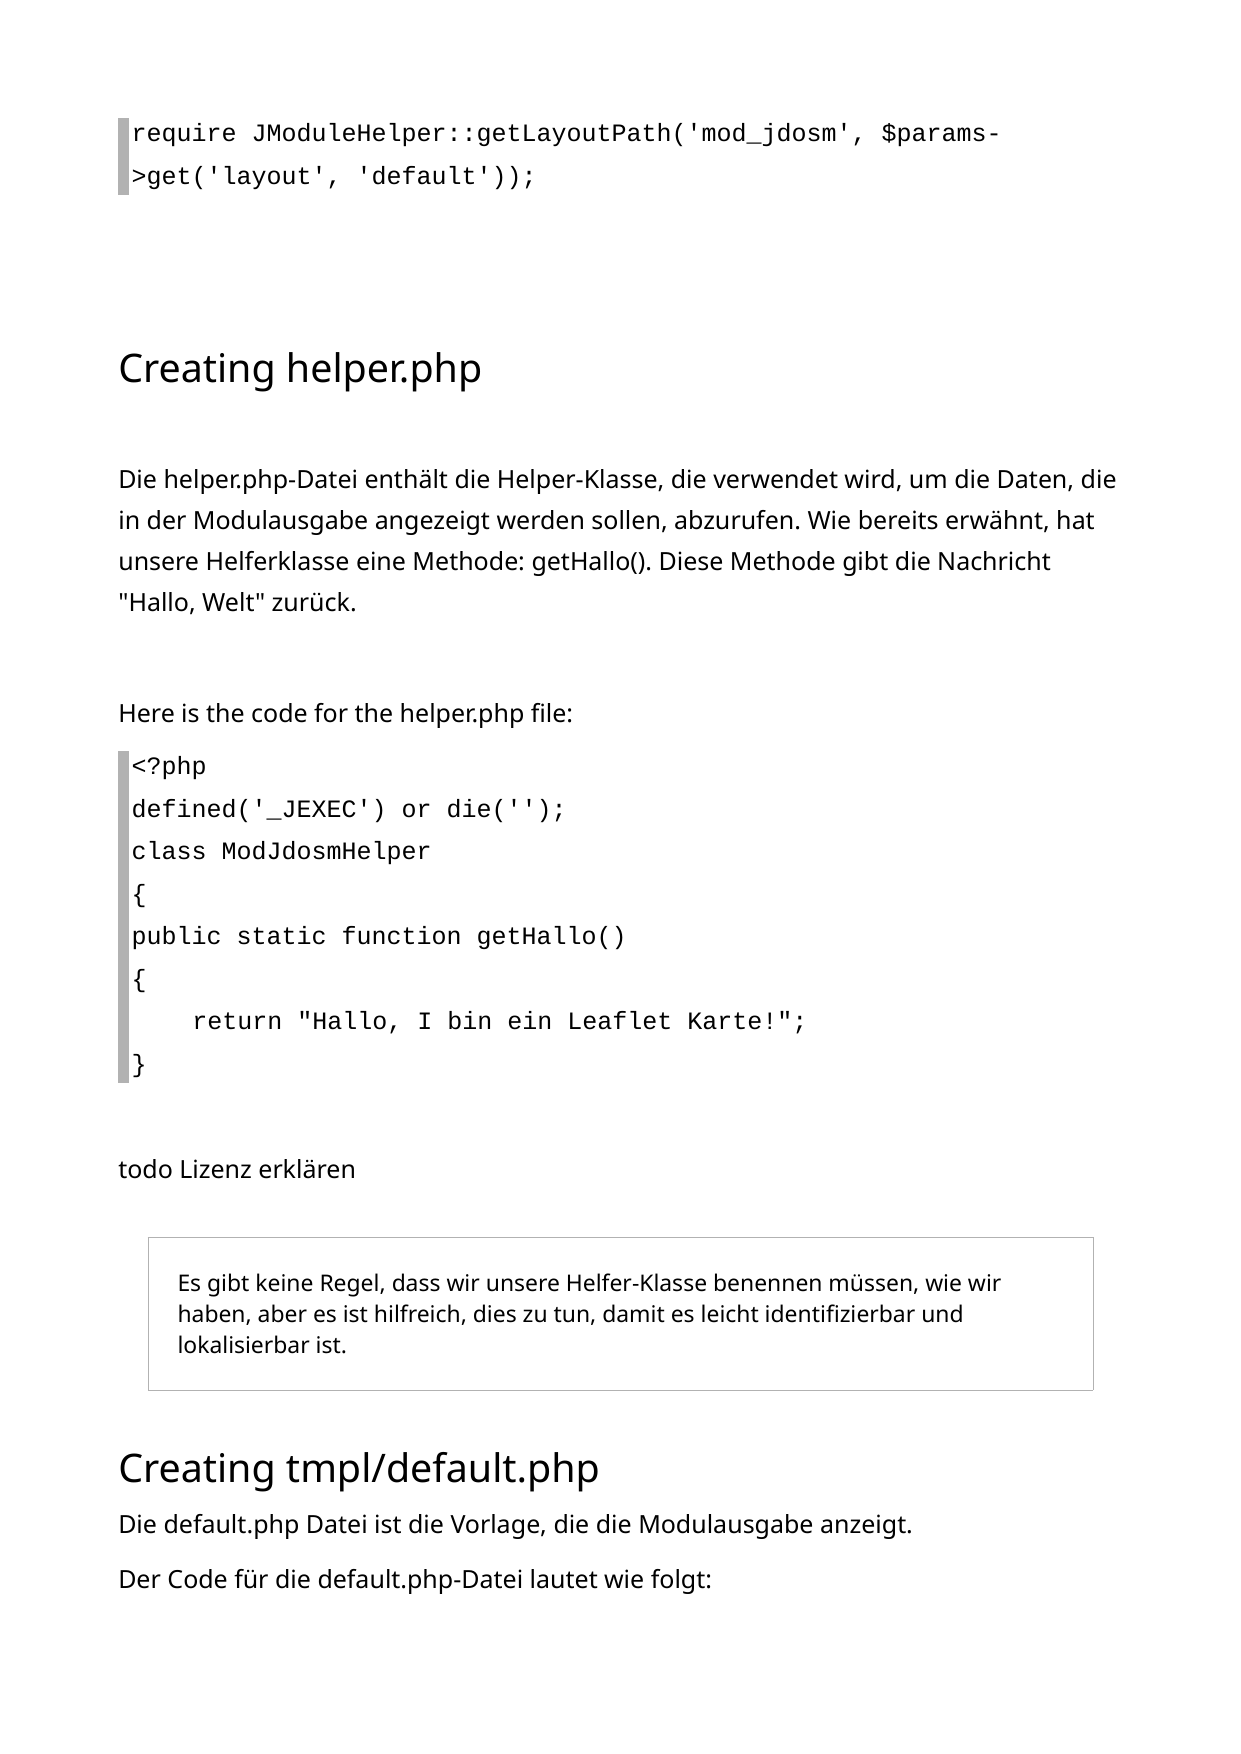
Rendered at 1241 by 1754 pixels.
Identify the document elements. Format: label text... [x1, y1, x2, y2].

text Here is the code for the helper.php file: [118, 696, 1122, 729]
text todo Lizenz erklären [118, 1152, 1122, 1186]
text Es gibt keine Regel, dass wir unsere Helfer-Klasse benennen müssen, wie wir haben, aber es ist hilfreich, dies zu tun, damit es leicht identifizierbar und lokalisierbar ist. [149, 1238, 1093, 1390]
text return "Hallo, I bin ein Leaflet Karte!"; [129, 1006, 1122, 1037]
text Die helper.php-Datei enthält die Helper-Klasse, die verwendet wird, um die Daten, die in der Modulausgabe angezeigt werden sollen, abzurufen. Wie bereits erwähnt, hat unsere Helferklasse eine Methode: getHallo(). Diese Methode gibt die Nachricht "Hallo, Welt" zurück. [118, 462, 1122, 619]
text class ModJdosmHelper [129, 836, 1122, 867]
text { [129, 963, 1122, 995]
text public static function getHallo() [129, 921, 1122, 952]
text { [129, 878, 1122, 910]
text Die default.php Datei ist die Vorlage, die die Modulausgabe anzeigt. [118, 1506, 1122, 1541]
text Der Code für die default.php-Datei lautet wie folgt: [118, 1562, 1122, 1596]
subtitle Creating helper.php [118, 341, 1122, 394]
text defined('_JEXEC') or die(''); [129, 793, 1122, 825]
subtitle Creating tmpl/default.php [118, 1440, 1122, 1494]
text require JModuleHelper::getLayoutPath('mod_jdosm', $params->get('layout', 'default')); [129, 118, 1122, 195]
text <?php [129, 751, 1122, 782]
text } [129, 1048, 1122, 1083]
